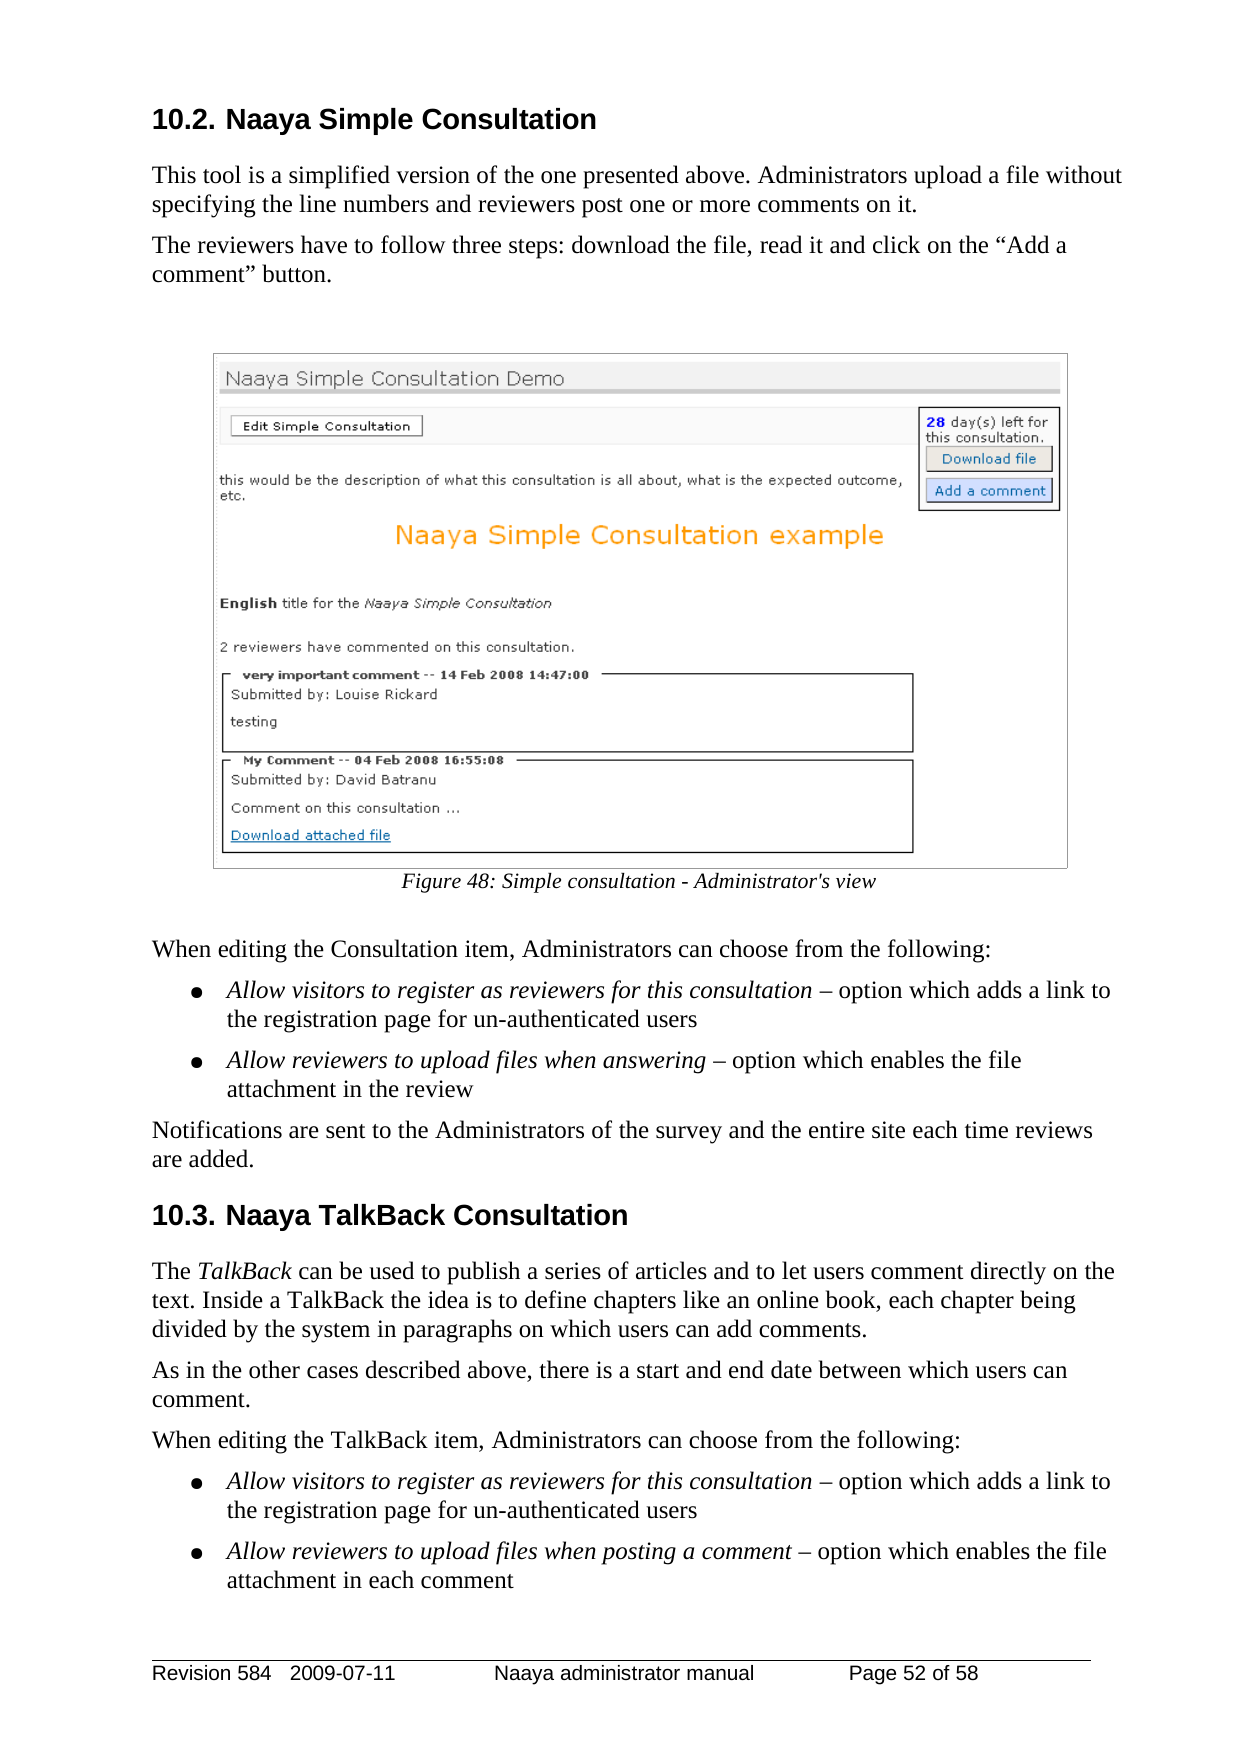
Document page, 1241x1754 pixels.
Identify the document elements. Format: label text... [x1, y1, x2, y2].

list Allow visitors to register as reviewers for this consultation – option which adds a link to the registration page for un-authenticated users [189, 975, 1128, 1033]
text Notifications are sent to the Administrators of the survey and the entire site each time reviews are added. [152, 1115, 1128, 1173]
text Figure 48: Simple consultation - Administrator's view [213, 869, 1067, 893]
text [214, 354, 1067, 868]
text The reviewers have to follow three steps: download the file, read it and click on the “Add a comment” button. [152, 230, 1128, 288]
text When editing the TalkBack item, Administrators can choose from the following: [152, 1425, 1128, 1454]
list Allow reviewers to upload files when posting a comment – option which enables the file attachment in each comment [189, 1536, 1128, 1594]
text This tool is a simplified version of the one presented above. Administrators upload a file without specifying the line numbers and reviewers post one or more comments on it. [152, 160, 1128, 218]
list Allow visitors to register as reviewers for this consultation – option which adds a link to the registration page for un-authenticated users [189, 1466, 1128, 1524]
text The TalkBack can be used to publish a series of articles and to let users comment directly on the text. Inside a TalkBack the idea is to define chapters like an online book, each chapter being divided by the system in paragraphs on which users can add comments. [152, 1256, 1128, 1343]
subtitle Naaya Simple Consultation [152, 102, 1128, 135]
text As in the other cases described above, there is a start and end date between which users can comment. [152, 1355, 1128, 1413]
list Allow reviewers to upload files when answering – option which enables the file attachment in the review [189, 1045, 1128, 1103]
picture [216, 356, 1064, 865]
subtitle Naaya TalkBack Consultation [152, 1198, 1128, 1231]
text When editing the Consultation item, Administrators can choose from the following: [152, 934, 1128, 963]
